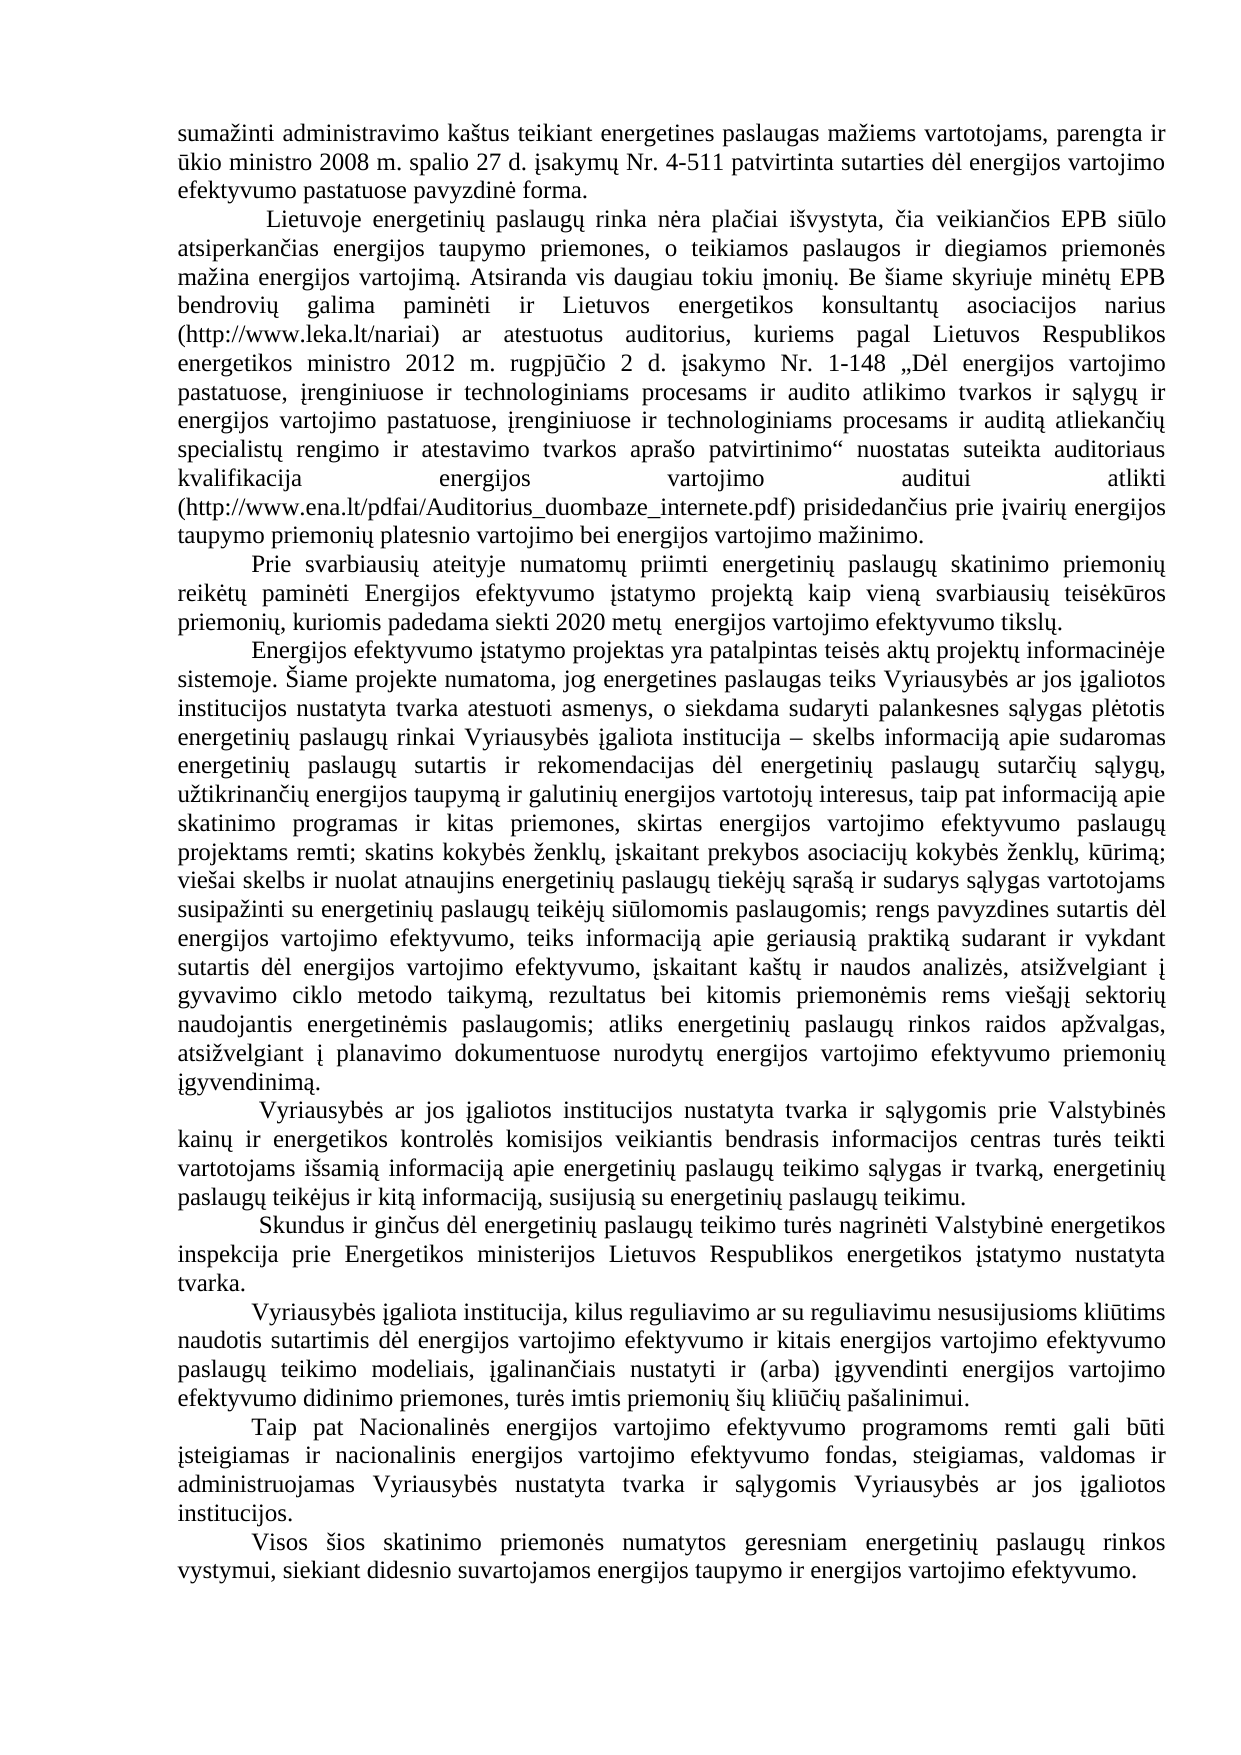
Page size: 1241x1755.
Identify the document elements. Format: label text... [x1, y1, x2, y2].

text Skundus ir ginčus dėl energetinių paslaugų teikimo turės nagrinėti Valstybinė energetikos inspekcija prie Energetikos ministerijos Lietuvos Respublikos energetikos įstatymo nustatyta tvarka. [177, 1211, 1166, 1297]
text Vyriausybės ar jos įgaliotos institucijos nustatyta tvarka ir sąlygomis prie Valstybinės kainų ir energetikos kontrolės komisijos veikiantis bendrasis informacijos centras turės teikti vartotojams išsamią informaciją apie energetinių paslaugų teikimo sąlygas ir tvarką, energetinių paslaugų teikėjus ir kitą informaciją, susijusią su energetinių paslaugų teikimu. [177, 1096, 1166, 1211]
text sumažinti administravimo kaštus teikiant energetines paslaugas mažiems vartotojams, parengta ir ūkio ministro 2008 m. spalio 27 d. įsakymų Nr. 4-511 patvirtinta sutarties dėl energijos vartojimo efektyvumo pastatuose pavyzdinė forma. [177, 118, 1166, 204]
text Energijos efektyvumo įstatymo projektas yra patalpintas teisės aktų projektų informacinėje sistemoje. Šiame projekte numatoma, jog energetines paslaugas teiks Vyriausybės ar jos įgaliotos institucijos nustatyta tvarka atestuoti asmenys, o siekdama sudaryti palankesnes sąlygas plėtotis energetinių paslaugų rinkai Vyriausybės įgaliota institucija – skelbs informaciją apie sudaromas energetinių paslaugų sutartis ir rekomendacijas dėl energetinių paslaugų sutarčių sąlygų, užtikrinančių energijos taupymą ir galutinių energijos vartotojų interesus, taip pat informaciją apie skatinimo programas ir kitas priemones, skirtas energijos vartojimo efektyvumo paslaugų projektams remti; skatins kokybės ženklų, įskaitant prekybos asociacijų kokybės ženklų, kūrimą; viešai skelbs ir nuolat atnaujins energetinių paslaugų tiekėjų sąrašą ir sudarys sąlygas vartotojams susipažinti su energetinių paslaugų teikėjų siūlomomis paslaugomis; rengs pavyzdines sutartis dėl energijos vartojimo efektyvumo, teiks informaciją apie geriausią praktiką sudarant ir vykdant sutartis dėl energijos vartojimo efektyvumo, įskaitant kaštų ir naudos analizės, atsižvelgiant į gyvavimo ciklo metodo taikymą, rezultatus bei kitomis priemonėmis rems viešąjį sektorių naudojantis energetinėmis paslaugomis; atliks energetinių paslaugų rinkos raidos apžvalgas, atsižvelgiant į planavimo dokumentuose nurodytų energijos vartojimo efektyvumo priemonių įgyvendinimą. [177, 636, 1166, 1096]
text Visos šios skatinimo priemonės numatytos geresniam energetinių paslaugų rinkos vystymui, siekiant didesnio suvartojamos energijos taupymo ir energijos vartojimo efektyvumo. [177, 1527, 1166, 1584]
text Prie svarbiausių ateityje numatomų priimti energetinių paslaugų skatinimo priemonių reikėtų paminėti Energijos efektyvumo įstatymo projektą kaip vieną svarbiausių teisėkūros priemonių, kuriomis padedama siekti 2020 metų energijos vartojimo efektyvumo tikslų. [177, 549, 1166, 636]
text Vyriausybės įgaliota institucija, kilus reguliavimo ar su reguliavimu nesusijusioms kliūtims naudotis sutartimis dėl energijos vartojimo efektyvumo ir kitais energijos vartojimo efektyvumo paslaugų teikimo modeliais, įgalinančiais nustatyti ir (arba) įgyvendinti energijos vartojimo efektyvumo didinimo priemones, turės imtis priemonių šių kliūčių pašalinimui. [177, 1297, 1166, 1412]
text Lietuvoje energetinių paslaugų rinka nėra plačiai išvystyta, čia veikiančios EPB siūlo atsiperkančias energijos taupymo priemones, o teikiamos paslaugos ir diegiamos priemonės mažina energijos vartojimą. Atsiranda vis daugiau tokiu įmonių. Be šiame skyriuje minėtų EPB bendrovių galima paminėti ir Lietuvos energetikos konsultantų asociacijos narius (http://www.leka.lt/nariai) ar atestuotus auditorius, kuriems pagal Lietuvos Respublikos energetikos ministro 2012 m. rugpjūčio 2 d. įsakymo Nr. 1-148 „Dėl energijos vartojimo pastatuose, įrenginiuose ir technologiniams procesams ir audito atlikimo tvarkos ir sąlygų ir energijos vartojimo pastatuose, įrenginiuose ir technologiniams procesams ir auditą atliekančių specialistų rengimo ir atestavimo tvarkos aprašo patvirtinimo“ nuostatas suteikta auditoriaus kvalifikacija energijos vartojimo auditui atlikti (http://www.ena.lt/pdfai/Auditorius_duombaze_internete.pdf) prisidedančius prie įvairių energijos taupymo priemonių platesnio vartojimo bei energijos vartojimo mažinimo. [177, 204, 1166, 549]
text Taip pat Nacionalinės energijos vartojimo efektyvumo programoms remti gali būti įsteigiamas ir nacionalinis energijos vartojimo efektyvumo fondas, steigiamas, valdomas ir administruojamas Vyriausybės nustatyta tvarka ir sąlygomis Vyriausybės ar jos įgaliotos institucijos. [177, 1412, 1166, 1527]
